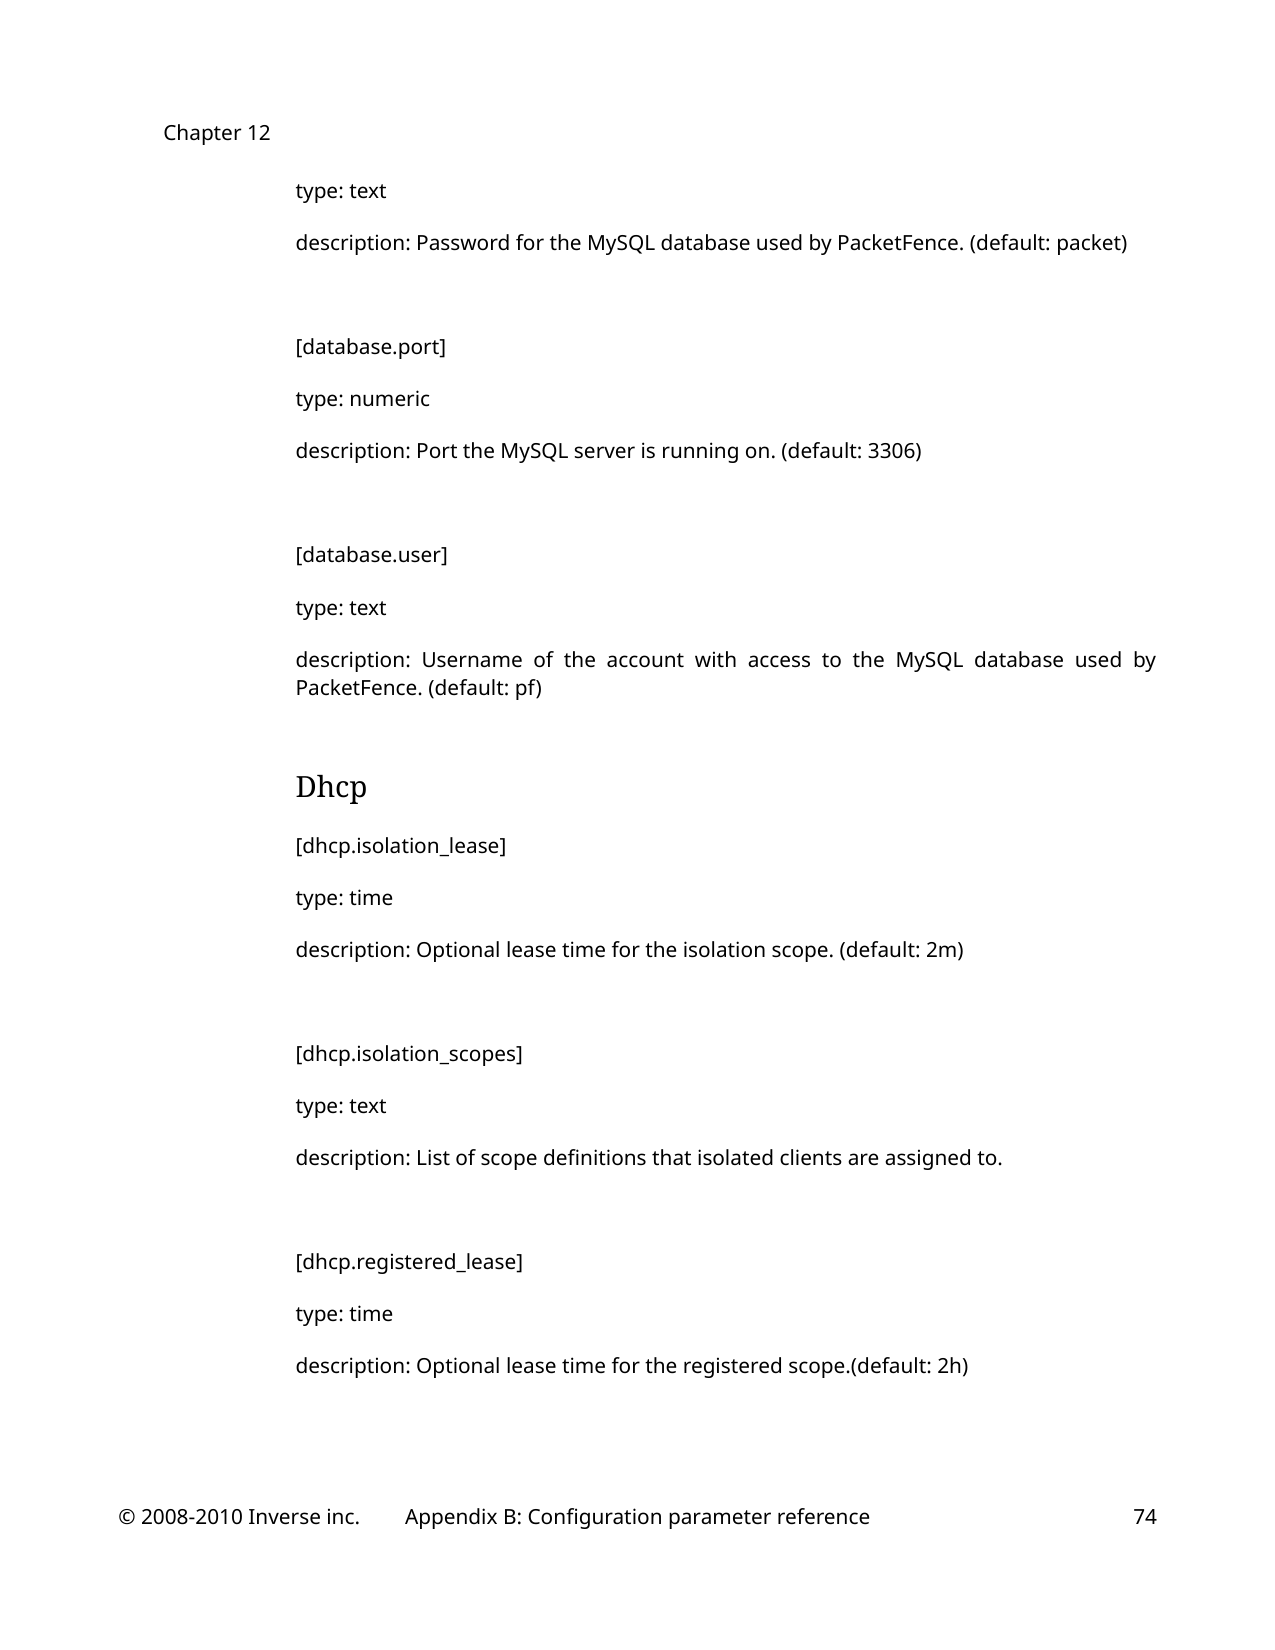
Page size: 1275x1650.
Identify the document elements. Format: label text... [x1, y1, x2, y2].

text type: time [295, 883, 1157, 911]
text [dhcp.registered_lease] [295, 1247, 1157, 1276]
text type: numeric [295, 384, 1157, 413]
text [dhcp.isolation_scopes] [295, 1039, 1157, 1067]
text [database.port] [295, 332, 1157, 361]
text description: List of scope definitions that isolated clients are assigned to. [295, 1143, 1157, 1172]
text [dhcp.isolation_lease] [295, 831, 1157, 859]
text type: time [295, 1299, 1157, 1328]
text description: Optional lease time for the isolation scope. (default: 2m) [295, 935, 1157, 963]
text description: Optional lease time for the registered scope.(default: 2h) [295, 1352, 1157, 1380]
text type: text [295, 176, 1157, 204]
text description: Username of the account with access to the MySQL database used by PacketFence. (default: pf) [295, 645, 1157, 702]
subtitle Dhcp [295, 766, 1157, 806]
text type: text [295, 1091, 1157, 1119]
text [database.user] [295, 541, 1157, 569]
text description: Port the MySQL server is running on. (default: 3306) [295, 436, 1157, 465]
text description: Password for the MySQL database used by PacketFence. (default: packet) [295, 228, 1157, 257]
text type: text [295, 593, 1157, 621]
